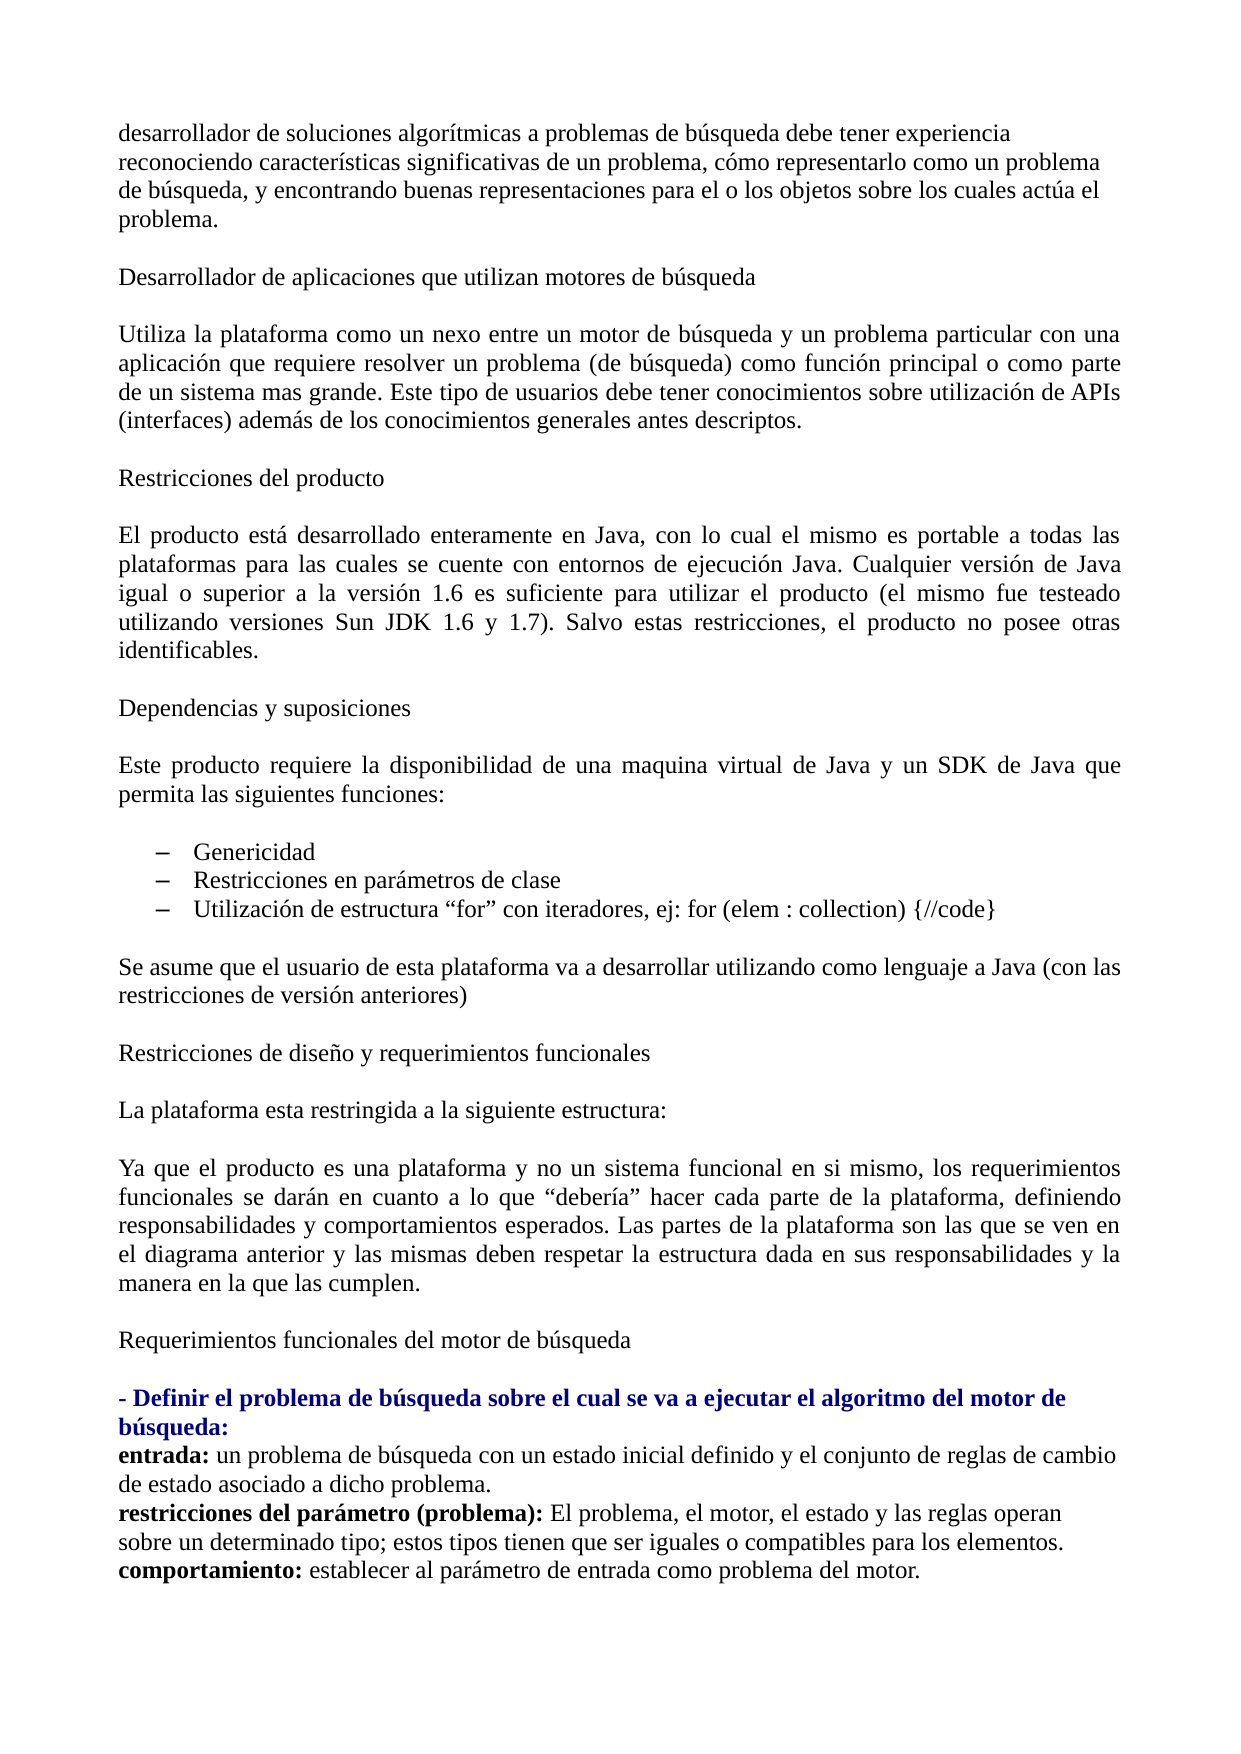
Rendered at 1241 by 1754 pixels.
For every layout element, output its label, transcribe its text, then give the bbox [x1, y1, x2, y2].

list Genericidad [156, 837, 1122, 866]
text Restricciones del producto [118, 463, 1122, 492]
list Restricciones en parámetros de clase [156, 866, 1122, 894]
text La plataforma esta restringida a la siguiente estructura: [118, 1096, 1122, 1124]
text Desarrollador de aplicaciones que utilizan motores de búsqueda [118, 262, 1122, 291]
text Dependencias y suposiciones [118, 693, 1122, 722]
list Utilización de estructura “for” con iteradores, ej: for (elem : collection) {//code} [156, 894, 1122, 923]
text El producto está desarrollado enteramente en Java, con lo cual el mismo es portable a todas las plataformas para las cuales se cuente con entornos de ejecución Java. Cualquier versión de Java igual o superior a la versión 1.6 es suficiente para utilizar el producto (el mismo fue testeado utilizando versiones Sun JDK 1.6 y 1.7). Salvo estas restricciones, el producto no posee otras identificables. [118, 521, 1122, 664]
text restricciones del parámetro (problema): El problema, el motor, el estado y las reglas operan sobre un determinado tipo; estos tipos tienen que ser iguales o compatibles para los elementos. [118, 1498, 1122, 1556]
text - Definir el problema de búsqueda sobre el cual se va a ejecutar el algoritmo del motor de búsqueda: [118, 1383, 1122, 1441]
text comportamiento: establecer al parámetro de entrada como problema del motor. [118, 1556, 1122, 1584]
text desarrollador de soluciones algorítmicas a problemas de búsqueda debe tener experiencia reconociendo características significativas de un problema, cómo representarlo como un problema de búsqueda, y encontrando buenas representaciones para el o los objetos sobre los cuales actúa el problema. [118, 118, 1122, 233]
text Requerimientos funcionales del motor de búsqueda [118, 1326, 1122, 1354]
text Ya que el producto es una plataforma y no un sistema funcional en si mismo, los requerimientos funcionales se darán en cuanto a lo que “debería” hacer cada parte de la plataforma, definiendo responsabilidades y comportamientos esperados. Las partes de la plataforma son las que se ven en el diagrama anterior y las mismas deben respetar la estructura dada en sus responsabilidades y la manera en la que las cumplen. [118, 1153, 1122, 1297]
text entrada: un problema de búsqueda con un estado inicial definido y el conjunto de reglas de cambio de estado asociado a dicho problema. [118, 1441, 1122, 1498]
text Este producto requiere la disponibilidad de una maquina virtual de Java y un SDK de Java que permita las siguientes funciones: [118, 751, 1122, 808]
text Utiliza la plataforma como un nexo entre un motor de búsqueda y un problema particular con una aplicación que requiere resolver un problema (de búsqueda) como función principal o como parte de un sistema mas grande. Este tipo de usuarios debe tener conocimientos sobre utilización de APIs (interfaces) además de los conocimientos generales antes descriptos. [118, 319, 1122, 434]
text Restricciones de diseño y requerimientos funcionales [118, 1038, 1122, 1067]
text Se asume que el usuario de esta plataforma va a desarrollar utilizando como lenguaje a Java (con las restricciones de versión anteriores) [118, 952, 1122, 1009]
